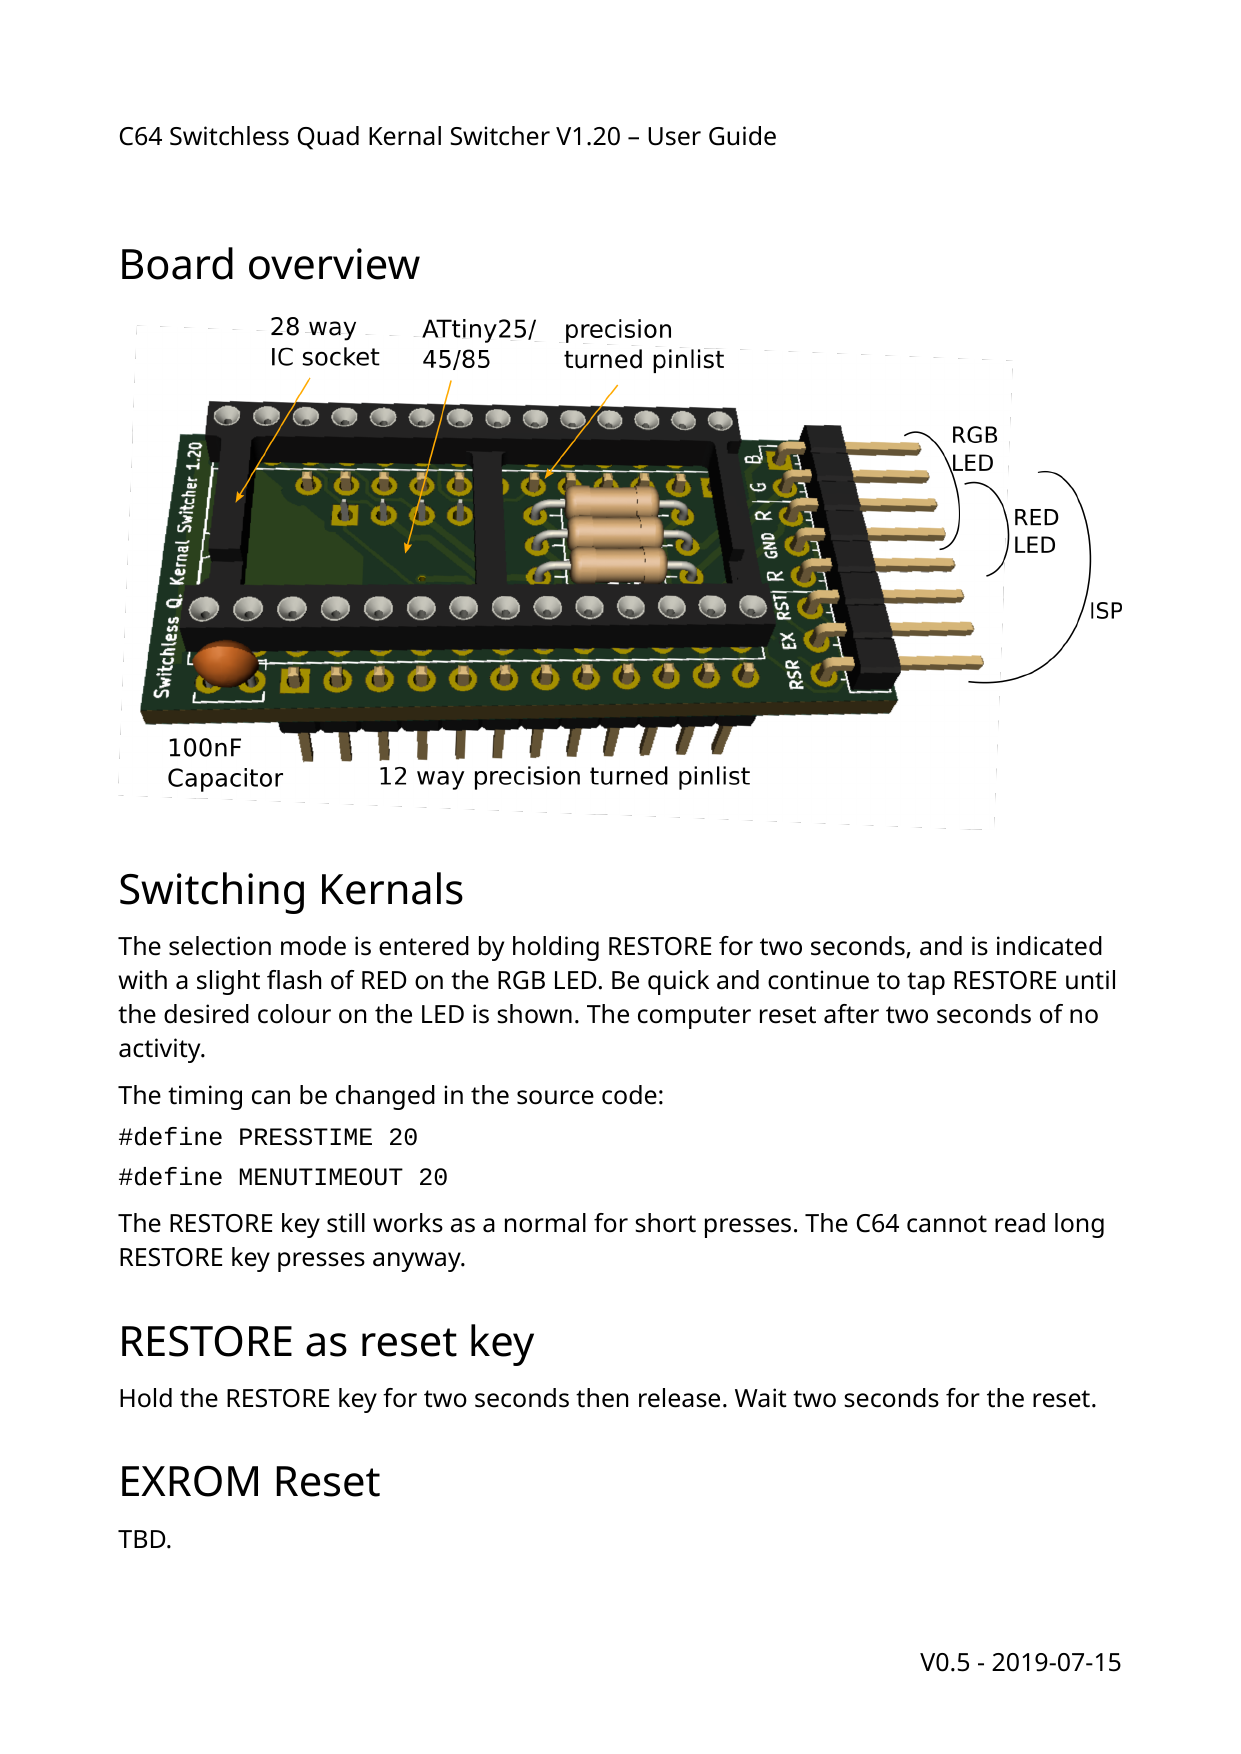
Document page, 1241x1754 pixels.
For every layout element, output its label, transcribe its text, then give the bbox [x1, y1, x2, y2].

subtitle Board overview [118, 235, 1122, 292]
text The RESTORE key still works as a normal for short presses. The C64 cannot read long RESTORE key presses anyway. [118, 1206, 1122, 1274]
text #define PRESSTIME 20 [118, 1124, 1122, 1152]
text Hold the RESTORE key for two seconds then release. Wait two seconds for the reset. [118, 1381, 1122, 1415]
subtitle EXROM Reset [118, 1452, 1122, 1509]
text The selection mode is entered by holding RESTORE for two seconds, and is indicated with a slight flash of RED on the RGB LED. Be quick and continue to tap RESTORE until the desired colour on the LED is shown. The computer reset after two seconds of no activity. [118, 929, 1122, 1065]
text #define MENUTIMEOUT 20 [118, 1165, 1122, 1193]
subtitle Switching Kernals [118, 830, 1122, 916]
text TBD. [118, 1521, 1122, 1556]
picture [118, 317, 1122, 830]
subtitle RESTORE as reset key [118, 1311, 1122, 1368]
text The timing can be changed in the source code: [118, 1077, 1122, 1112]
